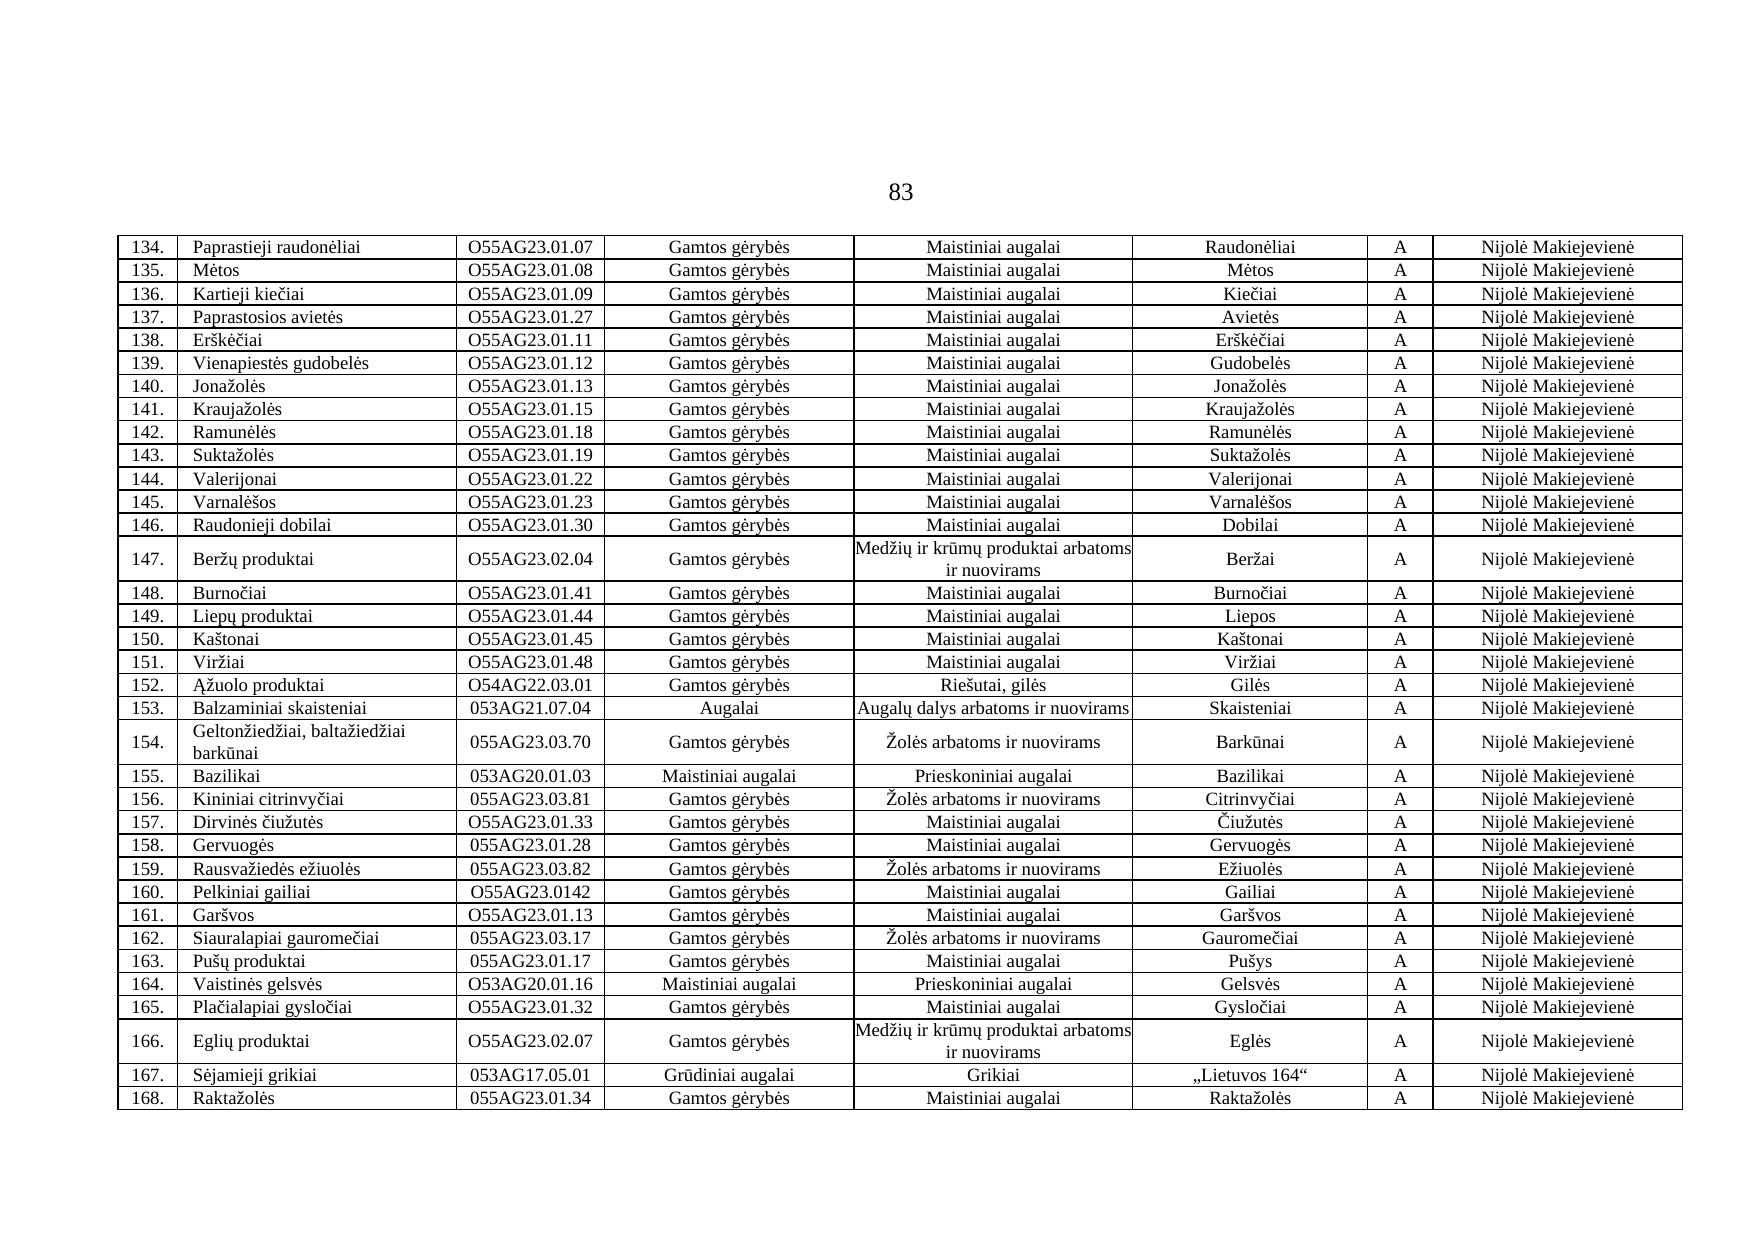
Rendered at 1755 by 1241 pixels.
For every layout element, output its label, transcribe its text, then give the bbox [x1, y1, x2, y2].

table_cell Maistiniai augalai [855, 904, 1132, 925]
table_cell Nijolė Makiejevienė [1434, 306, 1682, 327]
table_cell Skaisteniai [1133, 697, 1367, 719]
table_cell Eglės [1133, 1020, 1367, 1062]
table_cell 162. [119, 927, 177, 948]
table_cell A [1368, 605, 1432, 626]
table_cell Grikiai [855, 1064, 1132, 1086]
table_cell Erškėčiai [1133, 329, 1367, 350]
table_cell Gilės [1133, 674, 1367, 696]
table_cell Nijolė Makiejevienė [1434, 835, 1682, 856]
table_cell 155. [119, 765, 177, 787]
table_cell Maistiniai augalai [855, 881, 1132, 902]
table_cell Maistiniai augalai [855, 398, 1132, 420]
table_cell Nijolė Makiejevienė [1434, 788, 1682, 810]
table_cell A [1368, 858, 1432, 879]
table_cell Plačialapiai gysločiai [178, 996, 456, 1018]
table_cell Geltonžiedžiai, baltažiedžiai barkūnai [178, 720, 456, 763]
table_cell 160. [119, 881, 177, 902]
table_cell Nijolė Makiejevienė [1434, 881, 1682, 902]
table_cell Gamtos gėrybės [605, 858, 853, 879]
table_cell O55AG23.01.33 [457, 811, 604, 833]
table_cell O55AG23.01.11 [457, 329, 604, 350]
table_cell Siauralapiai gauromečiai [178, 927, 456, 948]
table_cell A [1368, 674, 1432, 696]
table_cell 164. [119, 973, 177, 995]
table_cell Nijolė Makiejevienė [1434, 514, 1682, 535]
table_cell Nijolė Makiejevienė [1434, 904, 1682, 925]
table_cell Maistiniai augalai [855, 835, 1132, 856]
table_cell A [1368, 329, 1432, 350]
table_cell Gamtos gėrybės [605, 835, 853, 856]
table_cell Burnočiai [1133, 582, 1367, 603]
table_cell Gamtos gėrybės [605, 1087, 853, 1109]
table_cell O55AG23.01.13 [457, 904, 604, 925]
table_cell Maistiniai augalai [855, 811, 1132, 833]
table_cell O55AG23.01.07 [457, 236, 604, 258]
table_cell Ramunėlės [1133, 421, 1367, 443]
table_cell A [1368, 788, 1432, 810]
table_cell 055AG23.03.82 [457, 858, 604, 879]
table_cell Kaštonai [178, 628, 456, 649]
table_cell Gamtos gėrybės [605, 491, 853, 512]
table_cell Dirvinės čiužutės [178, 811, 456, 833]
table_cell 053AG20.01.03 [457, 765, 604, 787]
table_cell Raudonėliai [1133, 236, 1367, 258]
table_cell 145. [119, 491, 177, 512]
table_cell 055AG23.03.70 [457, 720, 604, 763]
table_cell Maistiniai augalai [855, 651, 1132, 672]
table_cell O55AG23.01.23 [457, 491, 604, 512]
table_cell Nijolė Makiejevienė [1434, 283, 1682, 304]
table_cell 150. [119, 628, 177, 649]
table_cell Liepos [1133, 605, 1367, 626]
table_cell Nijolė Makiejevienė [1434, 421, 1682, 443]
table_cell Nijolė Makiejevienė [1434, 468, 1682, 489]
table_cell Gervuogės [178, 835, 456, 856]
table_cell 165. [119, 996, 177, 1018]
table_cell Nijolė Makiejevienė [1434, 927, 1682, 948]
table_cell A [1368, 491, 1432, 512]
table_cell 053AG17.05.01 [457, 1064, 604, 1086]
table_cell Nijolė Makiejevienė [1434, 1087, 1682, 1109]
table_cell Maistiniai augalai [855, 421, 1132, 443]
table_cell 168. [119, 1087, 177, 1109]
table_cell O55AG23.01.13 [457, 375, 604, 397]
table_cell Gamtos gėrybės [605, 950, 853, 972]
table_cell 146. [119, 514, 177, 535]
table_cell 139. [119, 352, 177, 373]
table_cell Mėtos [1133, 260, 1367, 281]
table_cell Gamtos gėrybės [605, 260, 853, 281]
table_cell Gamtos gėrybės [605, 651, 853, 672]
table_cell 153. [119, 697, 177, 719]
table_cell A [1368, 582, 1432, 603]
table_cell Gamtos gėrybės [605, 582, 853, 603]
table_cell Maistiniai augalai [855, 582, 1132, 603]
table_cell Nijolė Makiejevienė [1434, 858, 1682, 879]
table_cell Gamtos gėrybės [605, 537, 853, 580]
table_cell Prieskoniniai augalai [855, 973, 1132, 995]
table_cell O55AG23.01.12 [457, 352, 604, 373]
table_cell O55AG23.02.04 [457, 537, 604, 580]
table_cell 167. [119, 1064, 177, 1086]
table_cell A [1368, 811, 1432, 833]
table_cell Viržiai [178, 651, 456, 672]
table_cell 166. [119, 1020, 177, 1062]
table_cell A [1368, 1064, 1432, 1086]
table_cell 149. [119, 605, 177, 626]
table_cell Maistiniai augalai [855, 352, 1132, 373]
table_cell Nijolė Makiejevienė [1434, 811, 1682, 833]
table_cell O55AG23.01.22 [457, 468, 604, 489]
table_cell A [1368, 697, 1432, 719]
table_cell 144. [119, 468, 177, 489]
table_cell A [1368, 398, 1432, 420]
table_cell Grūdiniai augalai [605, 1064, 853, 1086]
table_cell O54AG22.03.01 [457, 674, 604, 696]
table_cell Nijolė Makiejevienė [1434, 674, 1682, 696]
table_cell Medžių ir krūmų produktai arbatoms ir nuovirams [855, 1020, 1132, 1062]
table_cell Nijolė Makiejevienė [1434, 537, 1682, 580]
table_cell Burnočiai [178, 582, 456, 603]
table_cell Maistiniai augalai [855, 491, 1132, 512]
table_cell O55AG23.02.07 [457, 1020, 604, 1062]
table_cell A [1368, 468, 1432, 489]
table_cell O55AG23.01.41 [457, 582, 604, 603]
table_cell Gamtos gėrybės [605, 927, 853, 948]
table_cell Gamtos gėrybės [605, 514, 853, 535]
table_cell Nijolė Makiejevienė [1434, 236, 1682, 258]
table_cell Nijolė Makiejevienė [1434, 1064, 1682, 1086]
table_cell Augalai [605, 697, 853, 719]
table_cell Kraujažolės [1133, 398, 1367, 420]
table_cell Nijolė Makiejevienė [1434, 950, 1682, 972]
table_cell Raktažolės [1133, 1087, 1367, 1109]
table_cell Maistiniai augalai [855, 950, 1132, 972]
table_cell 140. [119, 375, 177, 397]
table_cell Varnalėšos [178, 491, 456, 512]
table_cell Gailiai [1133, 881, 1367, 902]
table_cell Žolės arbatoms ir nuovirams [855, 927, 1132, 948]
table_cell Nijolė Makiejevienė [1434, 491, 1682, 512]
table_cell Nijolė Makiejevienė [1434, 375, 1682, 397]
table_cell 157. [119, 811, 177, 833]
table_cell Erškėčiai [178, 329, 456, 350]
table_cell A [1368, 927, 1432, 948]
table_cell O53AG20.01.16 [457, 973, 604, 995]
table_cell Maistiniai augalai [855, 306, 1132, 327]
table_cell Žolės arbatoms ir nuovirams [855, 858, 1132, 879]
table_cell 137. [119, 306, 177, 327]
table_cell Žolės arbatoms ir nuovirams [855, 788, 1132, 810]
table_cell Nijolė Makiejevienė [1434, 352, 1682, 373]
table_cell A [1368, 950, 1432, 972]
table_cell Pušų produktai [178, 950, 456, 972]
table_cell Riešutai, gilės [855, 674, 1132, 696]
table_cell O55AG23.01.27 [457, 306, 604, 327]
table_cell Raudonieji dobilai [178, 514, 456, 535]
table_cell Gamtos gėrybės [605, 306, 853, 327]
table_cell 055AG23.01.28 [457, 835, 604, 856]
table_cell Gamtos gėrybės [605, 398, 853, 420]
table_cell Nijolė Makiejevienė [1434, 996, 1682, 1018]
table_cell Balzaminiai skaisteniai [178, 697, 456, 719]
table_cell O55AG23.01.08 [457, 260, 604, 281]
table_cell Prieskoniniai augalai [855, 765, 1132, 787]
table_cell Suktažolės [1133, 445, 1367, 466]
table_cell Beržai [1133, 537, 1367, 580]
table_cell A [1368, 352, 1432, 373]
table_cell Gamtos gėrybės [605, 421, 853, 443]
table_cell Maistiniai augalai [855, 329, 1132, 350]
table_cell Gudobelės [1133, 352, 1367, 373]
table_cell Maistiniai augalai [855, 996, 1132, 1018]
table_cell 163. [119, 950, 177, 972]
table_cell Nijolė Makiejevienė [1434, 973, 1682, 995]
table_cell 158. [119, 835, 177, 856]
table_cell Maistiniai augalai [855, 260, 1132, 281]
table_cell 152. [119, 674, 177, 696]
table_cell Nijolė Makiejevienė [1434, 398, 1682, 420]
table_cell Jonažolės [1133, 375, 1367, 397]
table_cell Rausvažiedės ežiuolės [178, 858, 456, 879]
table_cell Ąžuolo produktai [178, 674, 456, 696]
table_cell A [1368, 306, 1432, 327]
table_cell A [1368, 628, 1432, 649]
table_cell Viržiai [1133, 651, 1367, 672]
table_cell A [1368, 514, 1432, 535]
table_cell Maistiniai augalai [855, 514, 1132, 535]
table_cell 148. [119, 582, 177, 603]
table_cell Raktažolės [178, 1087, 456, 1109]
table_cell Nijolė Makiejevienė [1434, 260, 1682, 281]
table_cell Gamtos gėrybės [605, 881, 853, 902]
table_cell Paprastieji raudonėliai [178, 236, 456, 258]
table_cell Maistiniai augalai [605, 973, 853, 995]
table_cell O55AG23.01.32 [457, 996, 604, 1018]
table_cell Mėtos [178, 260, 456, 281]
table_cell A [1368, 904, 1432, 925]
table_cell Avietės [1133, 306, 1367, 327]
table_cell Maistiniai augalai [605, 765, 853, 787]
table_cell Ramunėlės [178, 421, 456, 443]
table_cell Liepų produktai [178, 605, 456, 626]
table_cell 151. [119, 651, 177, 672]
table_cell 055AG23.03.17 [457, 927, 604, 948]
table_cell Garšvos [178, 904, 456, 925]
table_cell Nijolė Makiejevienė [1434, 697, 1682, 719]
table_cell A [1368, 537, 1432, 580]
table_cell O55AG23.01.30 [457, 514, 604, 535]
table_cell Garšvos [1133, 904, 1367, 925]
table_cell O55AG23.01.44 [457, 605, 604, 626]
table_cell Gamtos gėrybės [605, 445, 853, 466]
table_cell Vaistinės gelsvės [178, 973, 456, 995]
table_cell Nijolė Makiejevienė [1434, 765, 1682, 787]
table_cell 143. [119, 445, 177, 466]
table_cell Maistiniai augalai [855, 605, 1132, 626]
table_cell Ežiuolės [1133, 858, 1367, 879]
table_cell A [1368, 996, 1432, 1018]
table_cell Valerijonai [178, 468, 456, 489]
table_cell Kraujažolės [178, 398, 456, 420]
table_cell Kiečiai [1133, 283, 1367, 304]
table_cell Čiužutės [1133, 811, 1367, 833]
table_cell Pušys [1133, 950, 1367, 972]
table_cell Maistiniai augalai [855, 236, 1132, 258]
table_cell Gamtos gėrybės [605, 605, 853, 626]
table_cell Gamtos gėrybės [605, 674, 853, 696]
table_cell 159. [119, 858, 177, 879]
table_cell Pelkiniai gailiai [178, 881, 456, 902]
table_cell Eglių produktai [178, 1020, 456, 1062]
table_cell Gamtos gėrybės [605, 283, 853, 304]
table_cell 053AG21.07.04 [457, 697, 604, 719]
table_cell 161. [119, 904, 177, 925]
table_cell Bazilikai [178, 765, 456, 787]
table_cell Suktažolės [178, 445, 456, 466]
table_cell A [1368, 881, 1432, 902]
table_cell „Lietuvos 164“ [1133, 1064, 1367, 1086]
table_cell Maistiniai augalai [855, 628, 1132, 649]
table_cell Gamtos gėrybės [605, 375, 853, 397]
table_cell Gamtos gėrybės [605, 788, 853, 810]
table_cell Gamtos gėrybės [605, 468, 853, 489]
table_cell A [1368, 1087, 1432, 1109]
table_cell Varnalėšos [1133, 491, 1367, 512]
table_cell O55AG23.01.15 [457, 398, 604, 420]
table_cell Kaštonai [1133, 628, 1367, 649]
table_cell Žolės arbatoms ir nuovirams [855, 720, 1132, 763]
table_cell Gelsvės [1133, 973, 1367, 995]
table_cell Augalų dalys arbatoms ir nuovirams [855, 697, 1132, 719]
table_cell 147. [119, 537, 177, 580]
table_cell Nijolė Makiejevienė [1434, 329, 1682, 350]
table_cell 141. [119, 398, 177, 420]
table_cell Valerijonai [1133, 468, 1367, 489]
table_cell 136. [119, 283, 177, 304]
table_cell Nijolė Makiejevienė [1434, 605, 1682, 626]
table_cell Gamtos gėrybės [605, 1020, 853, 1062]
table_cell A [1368, 835, 1432, 856]
table_cell Maistiniai augalai [855, 468, 1132, 489]
table_cell Gamtos gėrybės [605, 720, 853, 763]
table_cell 055AG23.03.81 [457, 788, 604, 810]
table_cell Gamtos gėrybės [605, 996, 853, 1018]
table_cell Barkūnai [1133, 720, 1367, 763]
table_cell 142. [119, 421, 177, 443]
table_cell 156. [119, 788, 177, 810]
table_cell A [1368, 973, 1432, 995]
table_cell O55AG23.01.48 [457, 651, 604, 672]
table_cell A [1368, 720, 1432, 763]
table_cell A [1368, 445, 1432, 466]
table_cell A [1368, 1020, 1432, 1062]
table_cell Kartieji kiečiai [178, 283, 456, 304]
table_cell Nijolė Makiejevienė [1434, 445, 1682, 466]
table_cell Paprastosios avietės [178, 306, 456, 327]
table_cell O55AG23.01.09 [457, 283, 604, 304]
table_cell Beržų produktai [178, 537, 456, 580]
table_cell Gervuogės [1133, 835, 1367, 856]
table_cell 138. [119, 329, 177, 350]
table_cell Gamtos gėrybės [605, 904, 853, 925]
table_cell Nijolė Makiejevienė [1434, 651, 1682, 672]
table_cell A [1368, 283, 1432, 304]
table_cell Bazilikai [1133, 765, 1367, 787]
table_cell Gamtos gėrybės [605, 236, 853, 258]
table_cell Maistiniai augalai [855, 1087, 1132, 1109]
table_cell Medžių ir krūmų produktai arbatoms ir nuovirams [855, 537, 1132, 580]
table_cell Gamtos gėrybės [605, 628, 853, 649]
table_cell Sėjamieji grikiai [178, 1064, 456, 1086]
table_cell Nijolė Makiejevienė [1434, 720, 1682, 763]
table_cell A [1368, 765, 1432, 787]
table_cell Nijolė Makiejevienė [1434, 1020, 1682, 1062]
table_cell 135. [119, 260, 177, 281]
table_cell A [1368, 236, 1432, 258]
table_cell Maistiniai augalai [855, 375, 1132, 397]
table_cell Maistiniai augalai [855, 445, 1132, 466]
table_cell Gamtos gėrybės [605, 329, 853, 350]
table_cell A [1368, 421, 1432, 443]
table_cell 055AG23.01.17 [457, 950, 604, 972]
table_cell A [1368, 651, 1432, 672]
table_cell A [1368, 375, 1432, 397]
table_cell O55AG23.0142 [457, 881, 604, 902]
table_cell Nijolė Makiejevienė [1434, 582, 1682, 603]
table_cell 134. [119, 236, 177, 258]
table_cell Jonažolės [178, 375, 456, 397]
table_cell Gamtos gėrybės [605, 352, 853, 373]
table_cell Dobilai [1133, 514, 1367, 535]
table_cell Nijolė Makiejevienė [1434, 628, 1682, 649]
table_cell Vienapiestės gudobelės [178, 352, 456, 373]
table_cell O55AG23.01.18 [457, 421, 604, 443]
table_cell Gamtos gėrybės [605, 811, 853, 833]
table_cell Gysločiai [1133, 996, 1367, 1018]
table_cell Kininiai citrinvyčiai [178, 788, 456, 810]
table_cell 055AG23.01.34 [457, 1087, 604, 1109]
table_cell O55AG23.01.19 [457, 445, 604, 466]
table_cell A [1368, 260, 1432, 281]
table_cell Gauromečiai [1133, 927, 1367, 948]
table_cell 154. [119, 720, 177, 763]
table_cell Citrinvyčiai [1133, 788, 1367, 810]
table_cell Maistiniai augalai [855, 283, 1132, 304]
table_cell O55AG23.01.45 [457, 628, 604, 649]
